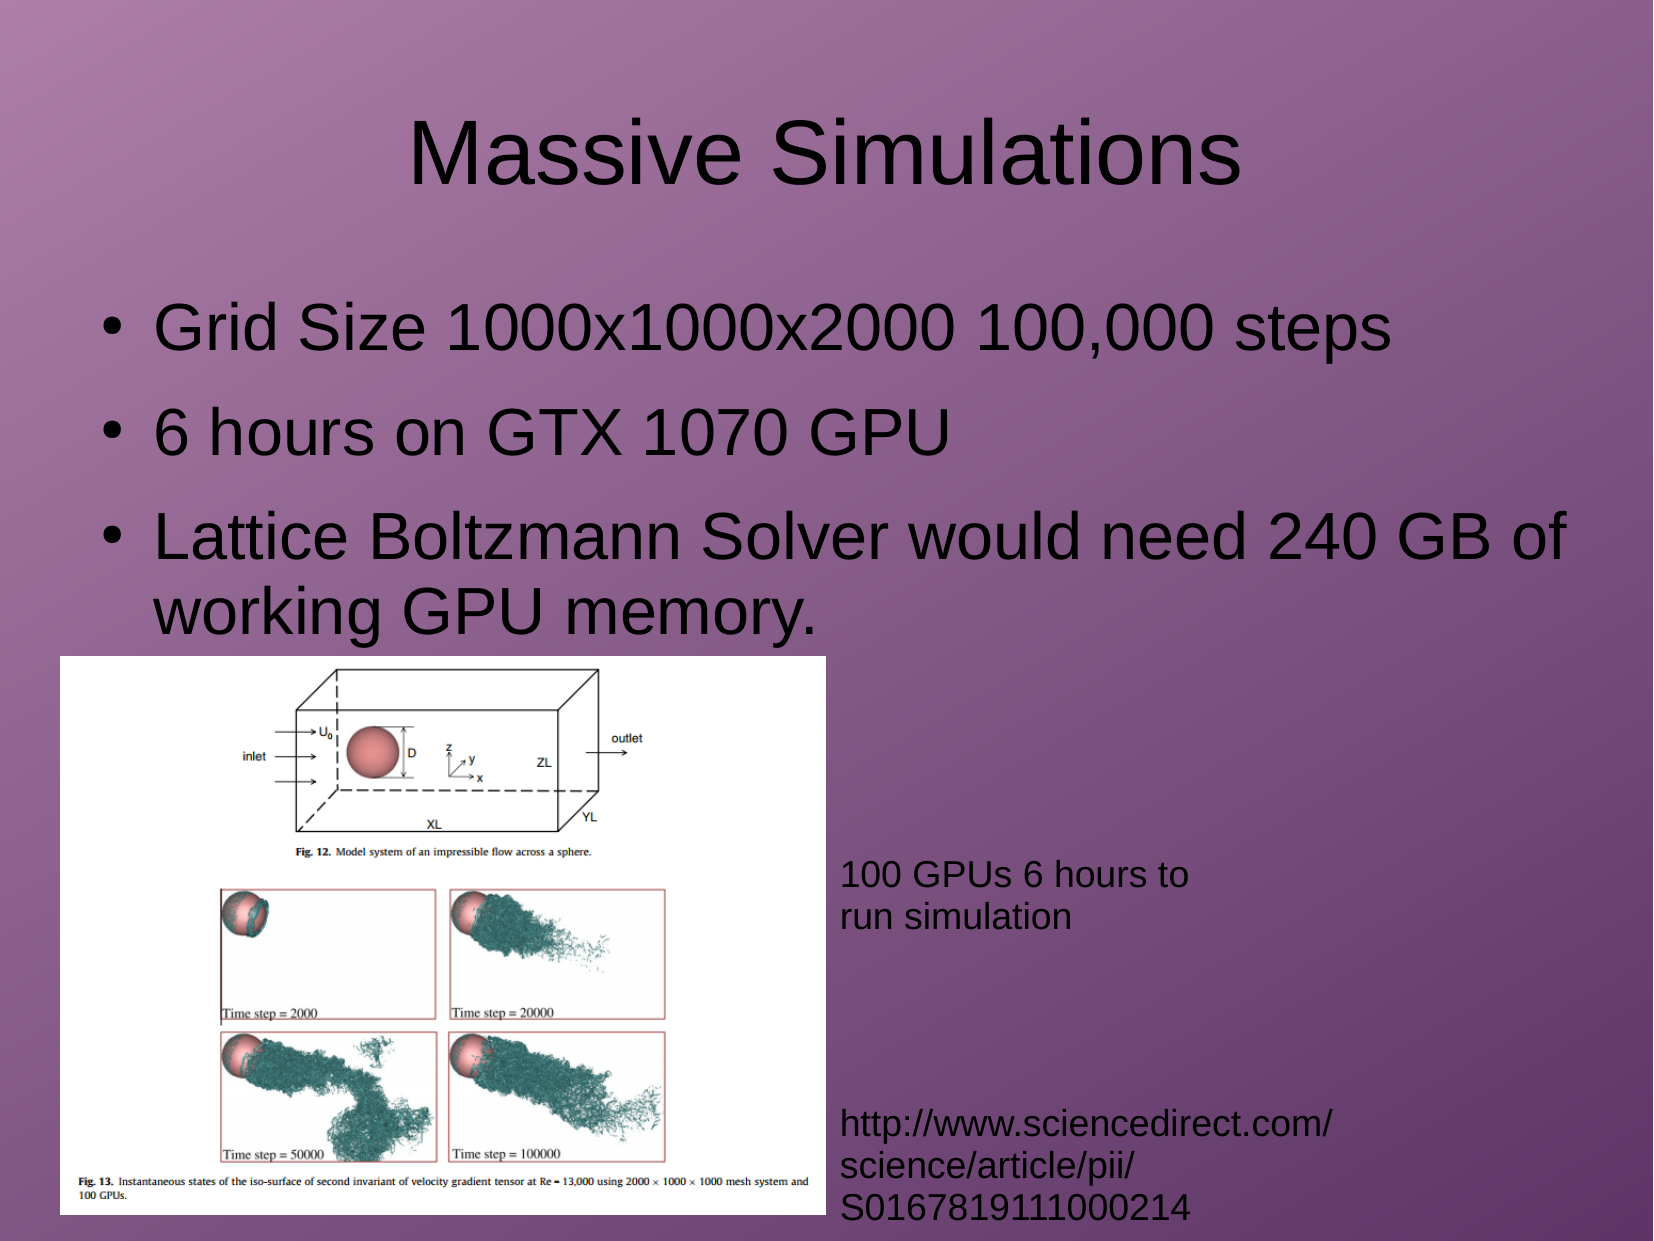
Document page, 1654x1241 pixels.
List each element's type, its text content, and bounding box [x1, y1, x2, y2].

picture [60, 656, 826, 1216]
list Grid Size 1000x1000x2000 100,000 steps 6 hours on GTX 1070 GPU Lattice Boltzmann Solver would need 240 GB of working GPU memory. [82, 290, 1571, 1010]
text_box http://www.sciencedirect.com/science/article/pii/S0167819111000214 [825, 1095, 1461, 1194]
title Massive Simulations [82, 49, 1571, 257]
text_box 100 GPUs 6 hours to run simulation [825, 846, 1231, 946]
